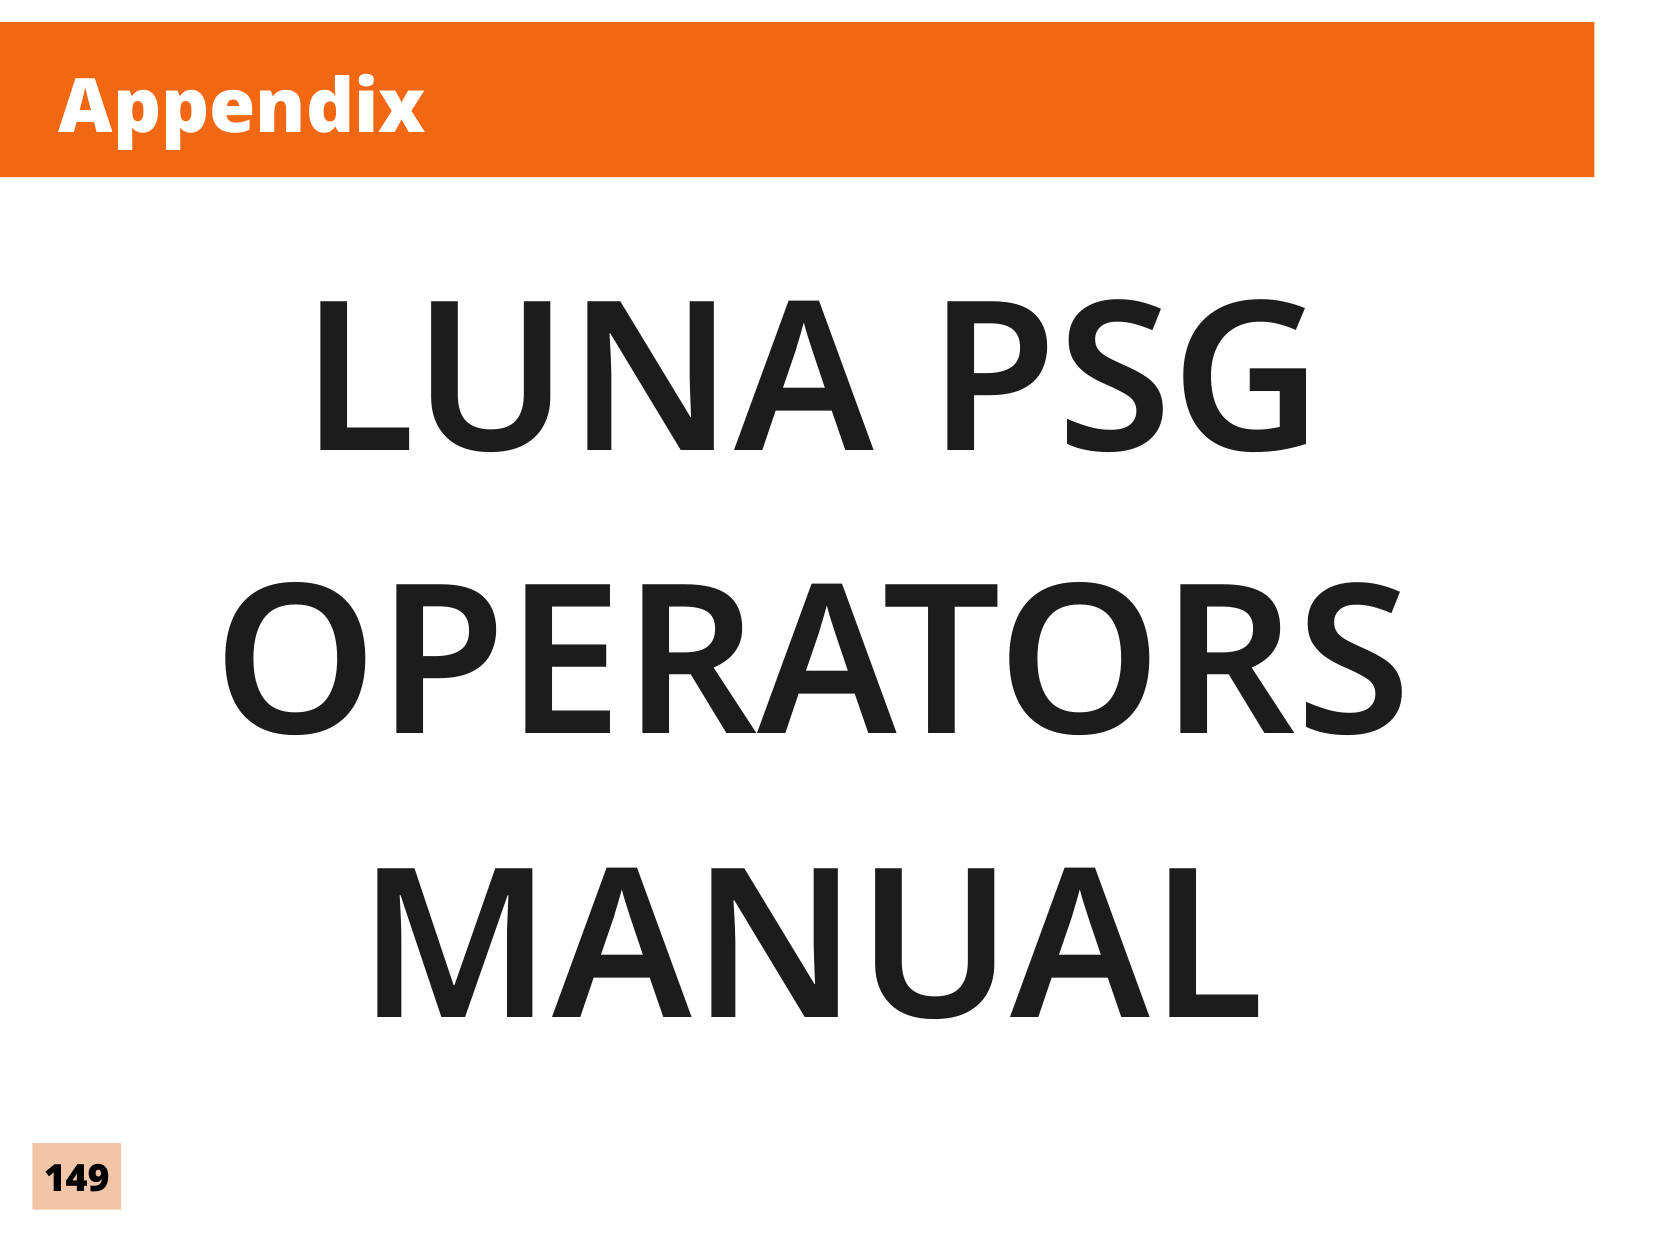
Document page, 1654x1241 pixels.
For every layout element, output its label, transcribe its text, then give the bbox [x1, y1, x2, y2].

title Appendix [59, 44, 1595, 156]
list LUNA PSG OPERATORS MANUAL [59, 201, 1565, 1105]
